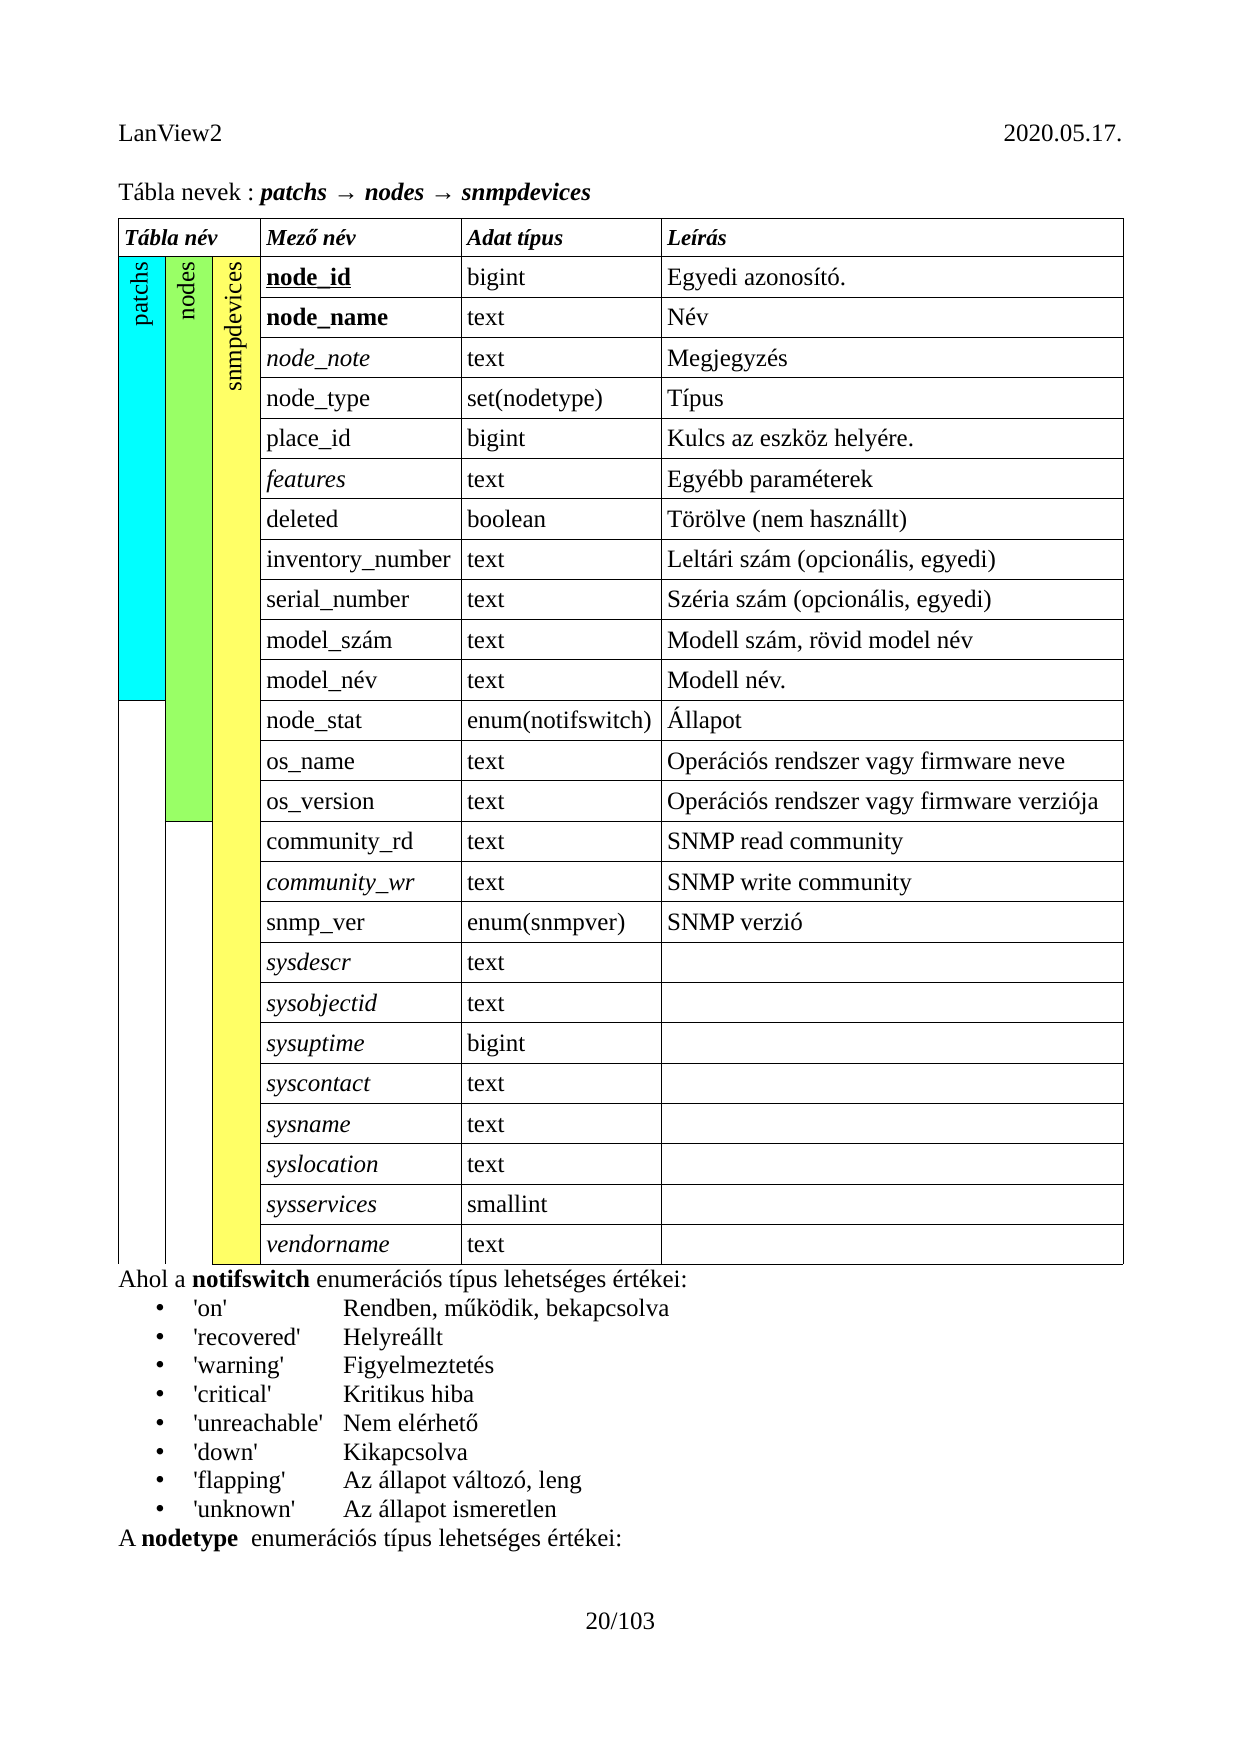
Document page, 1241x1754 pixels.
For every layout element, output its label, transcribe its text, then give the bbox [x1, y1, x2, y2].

list 'recovered' Helyreállt [156, 1322, 1122, 1350]
table_cell Operációs rendszer vagy firmware neve [662, 741, 1123, 780]
list 'down' Kikapcsolva [156, 1437, 1122, 1465]
table_cell bigint [462, 257, 661, 297]
table_cell community_wr [261, 862, 461, 901]
list 'warning' Figyelmeztetés [156, 1350, 1122, 1379]
table_cell Modell név. [662, 660, 1123, 700]
table_header Mező név [261, 219, 461, 256]
table_cell deleted [261, 499, 461, 538]
table_header Tábla név [119, 219, 260, 256]
table_cell text [462, 943, 661, 982]
table_cell node_id [261, 257, 461, 297]
text Tábla nevek : patchs → nodes → snmpdevices [118, 177, 1122, 206]
table_cell enum(snmpver) [462, 902, 661, 942]
table_cell enum(notifswitch) [462, 701, 661, 740]
table_cell Név [662, 298, 1123, 337]
table_cell Egyébb paraméterek [662, 459, 1123, 498]
table_cell text [462, 660, 661, 700]
table_cell set(nodetype) [462, 378, 661, 417]
table_cell Állapot [662, 701, 1123, 740]
table_cell [662, 983, 1123, 1022]
table_cell text [462, 338, 661, 377]
table_cell [662, 943, 1123, 982]
table_cell SNMP verzió [662, 902, 1123, 942]
table_cell Egyedi azonosító. [662, 257, 1123, 297]
table_cell sysservices [261, 1185, 461, 1224]
text Ahol a notifswitch enumerációs típus lehetséges értékei: [118, 1264, 1122, 1293]
table_cell [166, 822, 212, 1264]
table_cell sysuptime [261, 1023, 461, 1062]
table_cell [119, 701, 165, 1264]
table_cell node_name [261, 298, 461, 337]
table_cell Széria szám (opcionális, egyedi) [662, 580, 1123, 619]
table_cell smallint [462, 1185, 661, 1224]
table_cell sysname [261, 1104, 461, 1143]
table_cell Típus [662, 378, 1123, 417]
table_cell text [462, 983, 661, 1022]
table_cell SNMP write community [662, 862, 1123, 901]
table_cell features [261, 459, 461, 498]
table_cell text [462, 1225, 661, 1264]
table_cell [662, 1104, 1123, 1143]
table_cell community_rd [261, 822, 461, 861]
table_cell Megjegyzés [662, 338, 1123, 377]
table_cell sysdescr [261, 943, 461, 982]
list 'flapping' Az állapot változó, leng [156, 1465, 1122, 1494]
table_cell text [462, 781, 661, 821]
text A nodetype enumerációs típus lehetséges értékei: [118, 1523, 1122, 1552]
table_cell node_stat [261, 701, 461, 740]
table_cell text [462, 1064, 661, 1103]
table_cell os_version [261, 781, 461, 821]
table_cell text [462, 459, 661, 498]
list 'critical' Kritikus hiba [156, 1379, 1122, 1408]
table_cell text [462, 822, 661, 861]
table_cell boolean [462, 499, 661, 538]
table_cell [662, 1185, 1123, 1224]
table_cell bigint [462, 419, 661, 458]
table_header Leírás [662, 219, 1123, 256]
list 'unknown' Az állapot ismeretlen [156, 1494, 1122, 1523]
table_cell model_szám [261, 620, 461, 659]
table_cell syscontact [261, 1064, 461, 1103]
table_cell [662, 1023, 1123, 1062]
table_cell text [462, 1144, 661, 1183]
table_cell text [462, 540, 661, 579]
table_cell Leltári szám (opcionális, egyedi) [662, 540, 1123, 579]
table_cell text [462, 1104, 661, 1143]
table_cell bigint [462, 1023, 661, 1062]
table_cell Operációs rendszer vagy firmware verziója [662, 781, 1123, 821]
table_cell text [462, 862, 661, 901]
list 'unreachable' Nem elérhető [156, 1408, 1122, 1437]
table_cell text [462, 741, 661, 780]
table_cell model_név [261, 660, 461, 700]
table_cell [662, 1144, 1123, 1183]
table_cell [662, 1225, 1123, 1264]
table_cell patchs [119, 257, 165, 700]
table_cell Törölve (nem használlt) [662, 499, 1123, 538]
table_cell snmp_ver [261, 902, 461, 942]
table_cell place_id [261, 419, 461, 458]
table_cell sysobjectid [261, 983, 461, 1022]
table_cell node_type [261, 378, 461, 417]
table_cell SNMP read community [662, 822, 1123, 861]
table_cell text [462, 580, 661, 619]
table_cell nodes [166, 257, 212, 821]
table_cell serial_number [261, 580, 461, 619]
table_cell syslocation [261, 1144, 461, 1183]
table_cell node_note [261, 338, 461, 377]
table_cell text [462, 298, 661, 337]
table_cell vendorname [261, 1225, 461, 1264]
table_cell snmpdevices [213, 257, 260, 1264]
table_cell text [462, 620, 661, 659]
list 'on' Rendben, működik, bekapcsolva [156, 1293, 1122, 1322]
table_header Adat típus [462, 219, 661, 256]
table_cell Modell szám, rövid model név [662, 620, 1123, 659]
table_cell inventory_number [261, 540, 461, 579]
table_cell os_name [261, 741, 461, 780]
table_cell [662, 1064, 1123, 1103]
table_cell Kulcs az eszköz helyére. [662, 419, 1123, 458]
